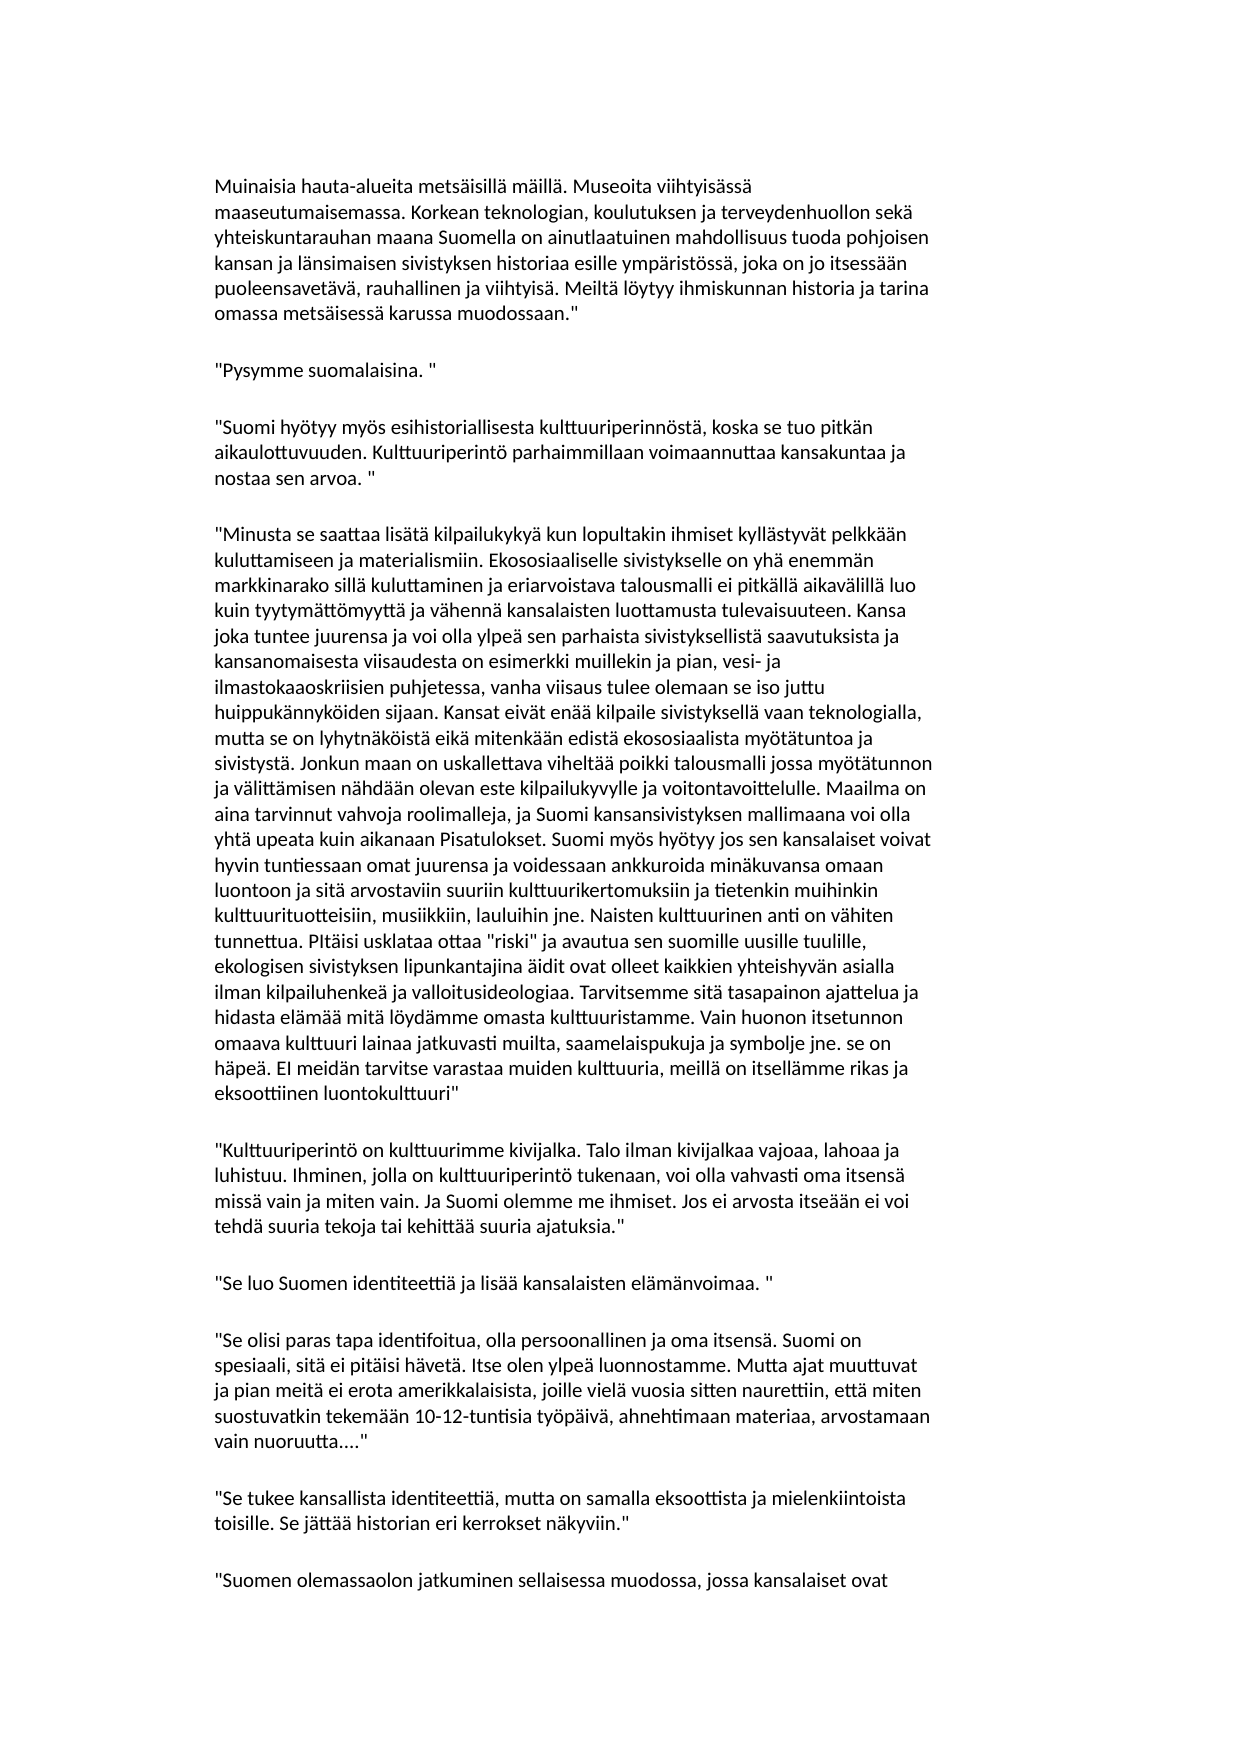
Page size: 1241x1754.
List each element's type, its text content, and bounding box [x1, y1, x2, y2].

table_cell "Se luo Suomen identiteettiä ja lisää kansalaisten elämänvoimaa. " [214, 1247, 952, 1303]
table_cell Muinaisia hauta-alueita metsäisillä mäillä. Museoita viihtyisässä maaseutumaisemassa. Korkean teknologian, koulutuksen ja terveydenhuollon sekä yhteiskuntarauhan maana Suomella on ainutlaatuinen mahdollisuus tuoda pohjoisen kansan ja länsimaisen sivistyksen historiaa esille ympäristössä, joka on jo itsessään puoleensavetävä, rauhallinen ja viihtyisä. Meiltä löytyy ihmiskunnan historia ja tarina omassa metsäisessä karussa muodossaan." [214, 150, 952, 334]
table_cell "Suomi hyötyy myös esihistoriallisesta kulttuuriperinnöstä, koska se tuo pitkän aikaulottuvuuden. Kulttuuriperintö parhaimmillaan voimaannuttaa kansakuntaa ja nostaa sen arvoa. " [214, 390, 952, 498]
table_cell "Se olisi paras tapa identifoitua, olla persoonallinen ja oma itsensä. Suomi on spesiaali, sitä ei pitäisi hävetä. Itse olen ylpeä luonnostamme. Mutta ajat muuttuvat ja pian meitä ei erota amerikkalaisista, joille vielä vuosia sitten naurettiin, että miten suostuvatkin tekemään 10-12-tuntisia työpäivä, ahnehtimaan materiaa, arvostamaan vain nuoruutta...." [214, 1303, 952, 1462]
table_cell "Kulttuuriperintö on kulttuurimme kivijalka. Talo ilman kivijalkaa vajoaa, lahoaa ja luhistuu. Ihminen, jolla on kulttuuriperintö tukenaan, voi olla vahvasti oma itsensä missä vain ja miten vain. Ja Suomi olemme me ihmiset. Jos ei arvosta itseään ei voi tehdä suuria tekoja tai kehittää suuria ajatuksia." [214, 1114, 952, 1247]
table_cell "Se tukee kansallista identiteettiä, mutta on samalla eksoottista ja mielenkiintoista toisille. Se jättää historian eri kerrokset näkyviin." [214, 1462, 952, 1544]
table_cell "Suomen olemassaolon jatkuminen sellaisessa muodossa, jossa kansalaiset ovat [214, 1544, 952, 1600]
table_cell "Pysymme suomalaisina. " [214, 334, 952, 390]
table_cell "Minusta se saattaa lisätä kilpailukykyä kun lopultakin ihmiset kyllästyvät pelkkään kuluttamiseen ja materialismiin. Ekososiaaliselle sivistykselle on yhä enemmän markkinarako sillä kuluttaminen ja eriarvoistava talousmalli ei pitkällä aikavälillä luo kuin tyytymättömyyttä ja vähennä kansalaisten luottamusta tulevaisuuteen. Kansa joka tuntee juurensa ja voi olla ylpeä sen parhaista sivistyksellistä saavutuksista ja kansanomaisesta viisaudesta on esimerkki muillekin ja pian, vesi- ja ilmastokaaoskriisien puhjetessa, vanha viisaus tulee olemaan se iso juttu huippukännyköiden sijaan. Kansat eivät enää kilpaile sivistyksellä vaan teknologialla, mutta se on lyhytnäköistä eikä mitenkään edistä ekososiaalista myötätuntoa ja sivistystä. Jonkun maan on uskallettava viheltää poikki talousmalli jossa myötätunnon ja välittämisen nähdään olevan este kilpailukyvylle ja voitontavoittelulle. Maailma on aina tarvinnut vahvoja roolimalleja, ja Suomi kansansivistyksen mallimaana voi olla yhtä upeata kuin aikanaan Pisatulokset. Suomi myös hyötyy jos sen kansalaiset voivat hyvin tuntiessaan omat juurensa ja voidessaan ankkuroida minäkuvansa omaan luontoon ja sitä arvostaviin suuriin kulttuurikertomuksiin ja tietenkin muihinkin kulttuurituotteisiin, musiikkiin, lauluihin jne. Naisten kulttuurinen anti on vähiten tunnettua. PItäisi usklataa ottaa "riski" ja avautua sen suomille uusille tuulille, ekologisen sivistyksen lipunkantajina äidit ovat olleet kaikkien yhteishyvän asialla ilman kilpailuhenkeä ja valloitusideologiaa. Tarvitsemme sitä tasapainon ajattelua ja hidasta elämää mitä löydämme omasta kulttuuristamme. Vain huonon itsetunnon omaava kulttuuri lainaa jatkuvasti muilta, saamelaispukuja ja symbolje jne. se on häpeä. EI meidän tarvitse varastaa muiden kulttuuria, meillä on itsellämme rikas ja eksoottiinen luontokulttuuri" [214, 498, 952, 1114]
